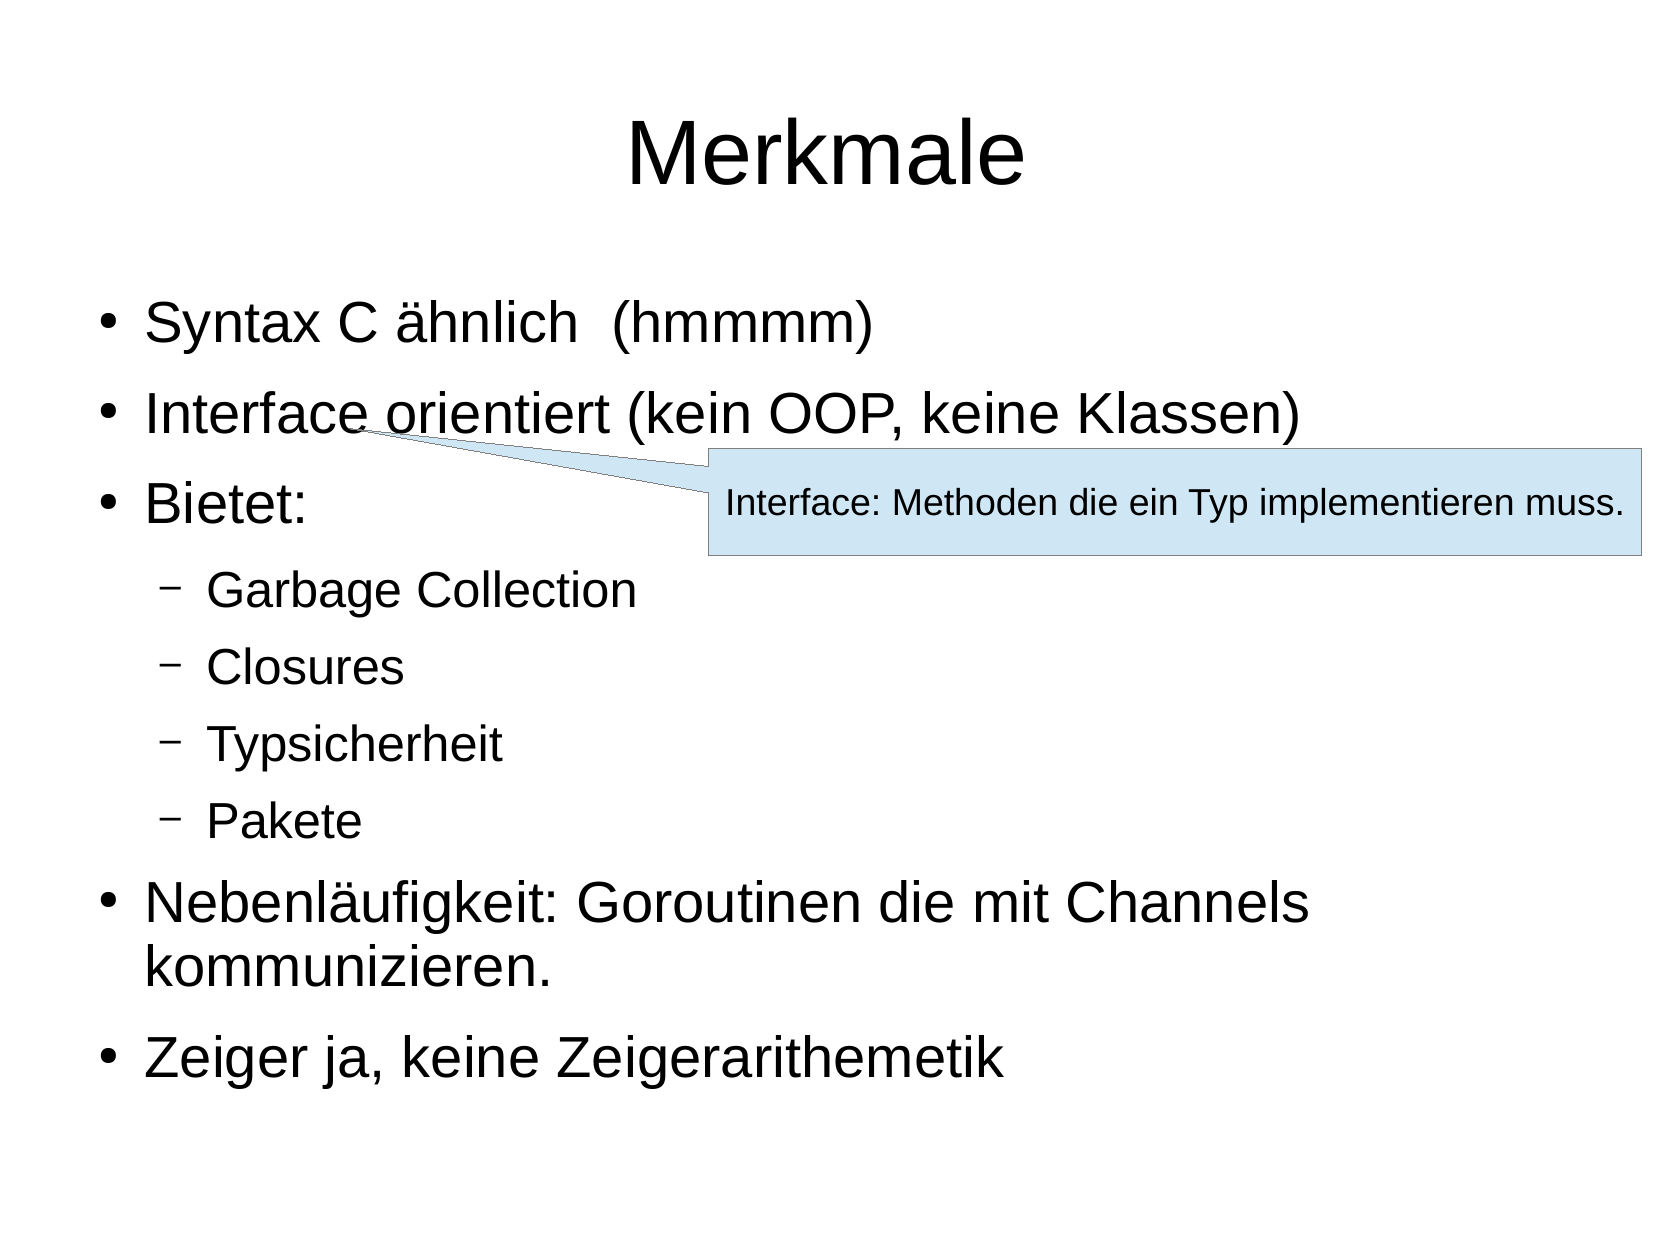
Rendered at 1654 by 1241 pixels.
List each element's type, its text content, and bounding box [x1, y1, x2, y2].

title Merkmale [82, 49, 1571, 257]
list Syntax C ähnlich (hmmmm) Interface orientiert (kein OOP, keine Klassen) Bietet: Garbage Collection Closures Typsicherheit Pakete Nebenläufigkeit: Goroutinen die mit Channels kommunizieren. Zeiger ja, keine Zeigerarithemetik [82, 290, 1538, 1099]
text_box Interface: Methoden die ein Typ implementieren muss. [349, 428, 1642, 556]
